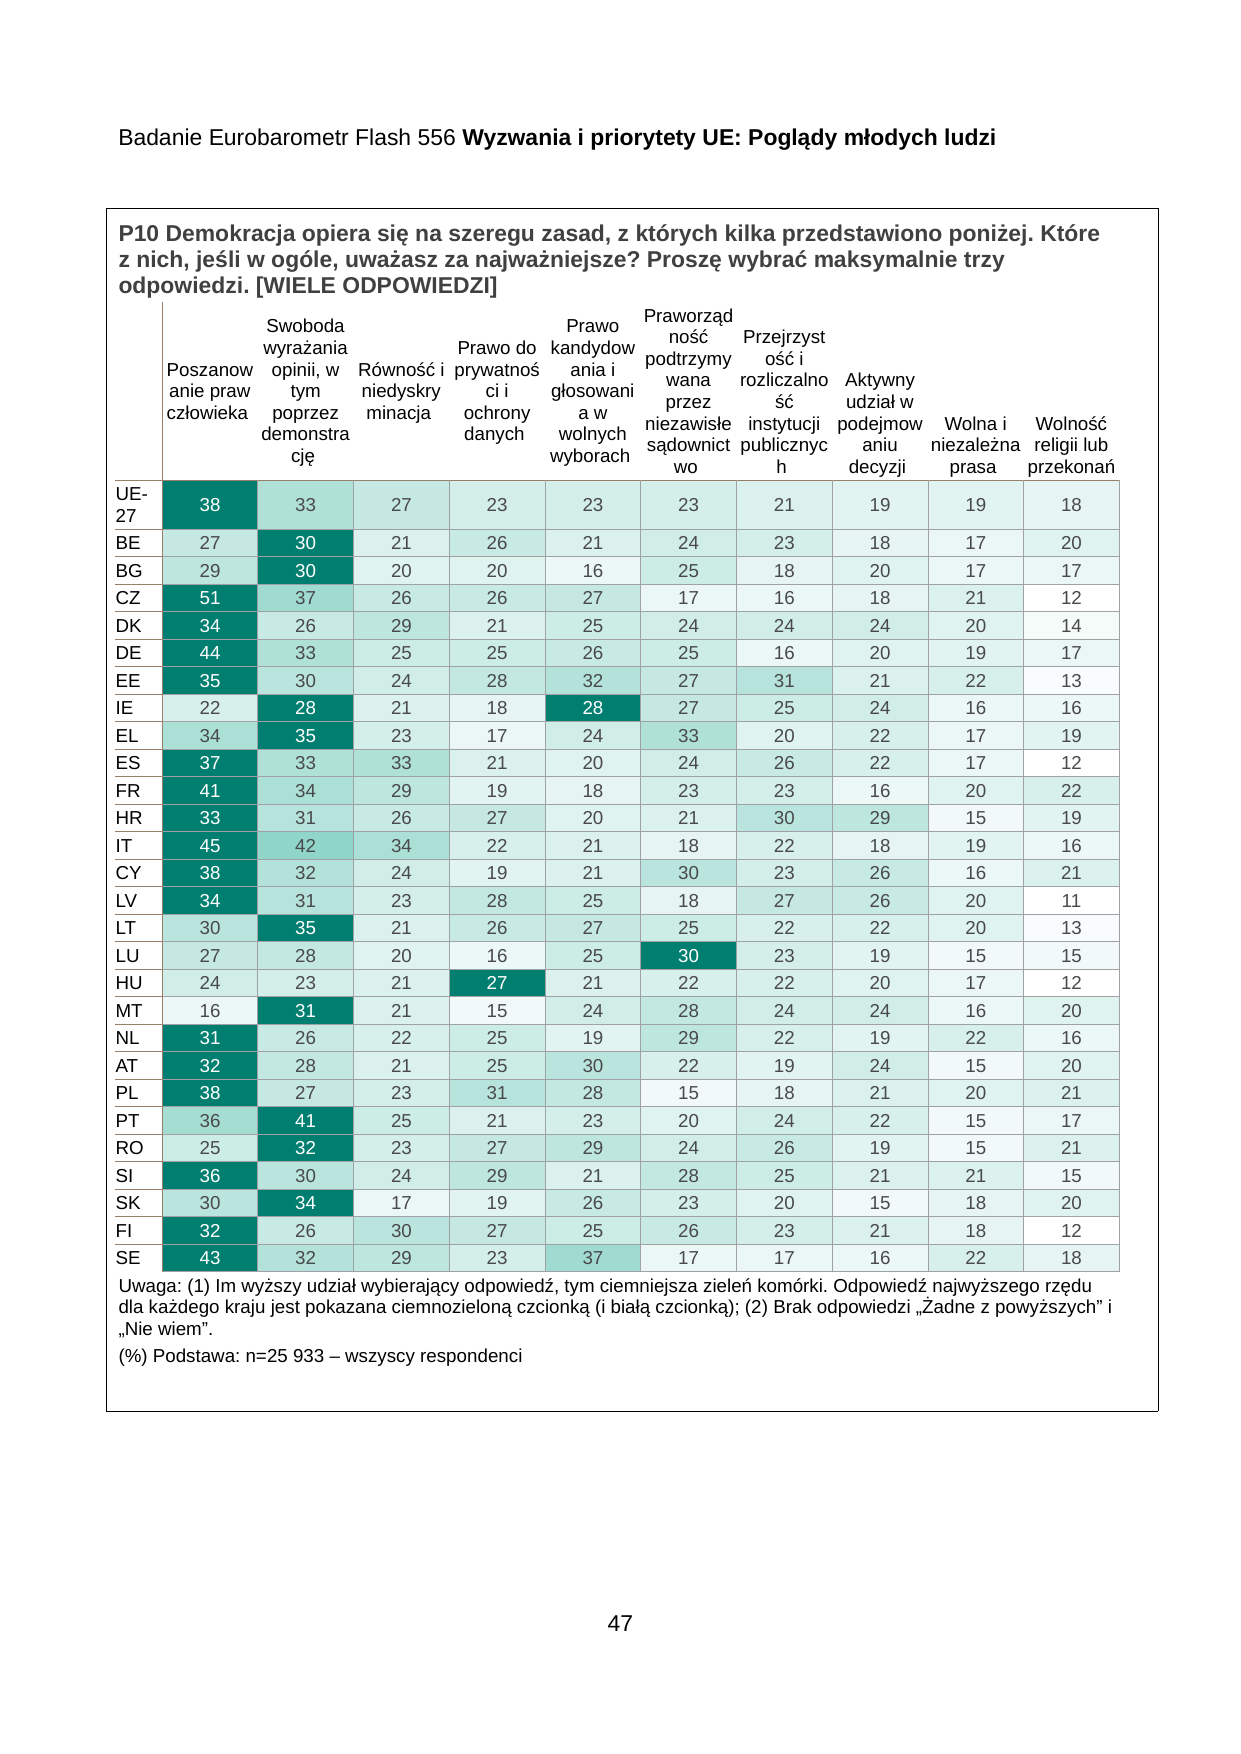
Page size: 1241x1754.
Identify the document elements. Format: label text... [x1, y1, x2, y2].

table_cell Równość i niedyskryminacja [353, 302, 449, 480]
table_cell 18 [929, 1217, 1023, 1244]
table_cell 21 [354, 970, 449, 996]
table_cell 30 [737, 805, 832, 831]
table_cell 21 [737, 481, 832, 529]
table_cell Praworządność podtrzymywana przez niezawisłe sądownictwo [640, 302, 736, 480]
table_cell 26 [641, 1217, 736, 1244]
table_cell 34 [163, 887, 257, 914]
table_cell 18 [833, 530, 928, 556]
table_cell 26 [450, 530, 545, 556]
table_cell CY [115, 860, 162, 886]
table_cell 21 [929, 1162, 1023, 1189]
table_cell 25 [163, 1135, 257, 1161]
table_cell 19 [450, 1190, 545, 1216]
table_cell 21 [354, 1052, 449, 1079]
table_cell RO [115, 1135, 162, 1161]
table_cell SI [115, 1162, 162, 1189]
table_cell 36 [163, 1107, 257, 1134]
table_cell 28 [258, 1052, 353, 1079]
table_cell 19 [1024, 805, 1119, 831]
table_cell 21 [354, 530, 449, 556]
table_cell 24 [641, 750, 736, 776]
table_cell 33 [258, 481, 353, 529]
table_cell 20 [929, 915, 1023, 941]
table_cell 30 [258, 1162, 353, 1189]
table_cell BG [115, 557, 162, 584]
table_cell 27 [450, 1217, 545, 1244]
table_cell 37 [163, 750, 257, 776]
table_cell 21 [546, 530, 640, 556]
table_cell 22 [737, 915, 832, 941]
table_cell Prawo do prywatności i ochrony danych [449, 302, 545, 480]
table_cell 25 [641, 640, 736, 666]
table_cell 23 [737, 942, 832, 969]
table_cell 16 [737, 585, 832, 611]
table_cell 22 [737, 832, 832, 859]
table_cell 26 [546, 1190, 640, 1216]
table_cell 20 [546, 750, 640, 776]
table_cell LT [115, 915, 162, 941]
table_cell 22 [833, 722, 928, 749]
table_cell 16 [833, 777, 928, 804]
table_cell 13 [1024, 915, 1119, 941]
table_cell 18 [641, 887, 736, 914]
table_cell EE [115, 667, 162, 694]
table_cell 27 [163, 942, 257, 969]
table_cell 17 [929, 530, 1023, 556]
table_cell 20 [1024, 1190, 1119, 1216]
table_cell 19 [833, 1135, 928, 1161]
table_cell Prawo kandydowania i głosowania w wolnych wyborach [545, 302, 640, 480]
table_cell 15 [833, 1190, 928, 1216]
table_cell 30 [163, 1190, 257, 1216]
table_cell 23 [737, 1217, 832, 1244]
table_cell 20 [833, 557, 928, 584]
table_cell 19 [450, 860, 545, 886]
table_cell 25 [354, 1107, 449, 1134]
table_cell 20 [737, 1190, 832, 1216]
table_cell 21 [1024, 1135, 1119, 1161]
table_cell EL [115, 722, 162, 749]
table_cell 22 [833, 750, 928, 776]
table_cell Wolna i niezależna prasa [928, 302, 1023, 480]
table_cell 32 [163, 1052, 257, 1079]
table_cell 30 [258, 530, 353, 556]
table_cell 16 [737, 640, 832, 666]
table_cell 19 [546, 1025, 640, 1051]
table_cell 35 [258, 915, 353, 941]
table_cell 17 [1024, 557, 1119, 584]
table_cell 26 [258, 1217, 353, 1244]
table_cell IT [115, 832, 162, 859]
table_cell 26 [450, 915, 545, 941]
table_cell 30 [258, 667, 353, 694]
table_cell 23 [450, 481, 545, 529]
table_cell 23 [450, 1245, 545, 1271]
table_cell 27 [737, 887, 832, 914]
table_cell 18 [546, 777, 640, 804]
table_cell 26 [354, 585, 449, 611]
table_cell CZ [115, 585, 162, 611]
table_cell 25 [641, 557, 736, 584]
table_cell 16 [833, 1245, 928, 1271]
table_cell 29 [163, 557, 257, 584]
table_cell 28 [258, 942, 353, 969]
table_cell 24 [546, 722, 640, 749]
table_cell 31 [450, 1080, 545, 1106]
table_cell 21 [450, 750, 545, 776]
table_cell 22 [833, 915, 928, 941]
table_cell Poszanowanie praw człowieka [163, 302, 257, 480]
table_cell 44 [163, 640, 257, 666]
table_cell 26 [833, 887, 928, 914]
table_cell 22 [354, 1025, 449, 1051]
table_cell 26 [258, 1025, 353, 1051]
table_cell 33 [258, 640, 353, 666]
table_cell 24 [163, 970, 257, 996]
table_cell SK [115, 1190, 162, 1216]
table_cell 15 [929, 1107, 1023, 1134]
table_cell 23 [546, 481, 640, 529]
table_cell 17 [929, 970, 1023, 996]
table_cell 20 [450, 557, 545, 584]
table_cell 15 [1024, 942, 1119, 969]
table_cell 24 [737, 1107, 832, 1134]
table_cell 17 [641, 585, 736, 611]
table_cell 29 [450, 1162, 545, 1189]
table_cell 27 [450, 970, 545, 996]
table_cell [115, 302, 162, 480]
table_cell 15 [929, 1135, 1023, 1161]
table_cell 15 [1024, 1162, 1119, 1189]
table_cell 27 [354, 481, 449, 529]
table_cell 26 [354, 805, 449, 831]
table_cell 35 [163, 667, 257, 694]
table_cell 28 [450, 667, 545, 694]
table_cell 19 [1024, 722, 1119, 749]
table_cell 21 [546, 832, 640, 859]
table_cell 28 [258, 695, 353, 721]
table_cell 27 [546, 585, 640, 611]
table_cell 19 [450, 777, 545, 804]
table_cell 42 [258, 832, 353, 859]
table_cell 38 [163, 860, 257, 886]
table_cell 20 [737, 722, 832, 749]
table_cell 22 [641, 1052, 736, 1079]
table_cell 23 [641, 481, 736, 529]
table_cell 19 [929, 640, 1023, 666]
table_cell 38 [163, 1080, 257, 1106]
table_cell 35 [258, 722, 353, 749]
table_cell 18 [833, 832, 928, 859]
table_cell 18 [833, 585, 928, 611]
table_cell 41 [163, 777, 257, 804]
table_cell 25 [450, 1025, 545, 1051]
table_header P10 Demokracja opiera się na szeregu zasad, z których kilka przedstawiono poniżej. Które z nich, jeśli w ogóle, uważasz za najważniejsze? Proszę wybrać maksymalnie trzy odpowiedzi. [WIELE ODPOWIEDZI] [115, 217, 1119, 302]
table_cell 34 [163, 722, 257, 749]
table_cell 18 [737, 557, 832, 584]
table_cell 27 [450, 805, 545, 831]
table_cell 23 [354, 1080, 449, 1106]
table_cell 23 [258, 970, 353, 996]
table_cell Wolność religii lub przekonań [1023, 302, 1119, 480]
table_cell 31 [258, 805, 353, 831]
table_cell 25 [354, 640, 449, 666]
table_cell 17 [929, 557, 1023, 584]
table_cell 22 [737, 970, 832, 996]
table_cell 27 [258, 1080, 353, 1106]
table_cell 24 [833, 997, 928, 1024]
table_cell 16 [546, 557, 640, 584]
table_cell 30 [163, 915, 257, 941]
table_cell 20 [929, 612, 1023, 639]
table_cell 23 [641, 777, 736, 804]
table_cell 34 [354, 832, 449, 859]
table_cell 31 [258, 997, 353, 1024]
table_cell PL [115, 1080, 162, 1106]
table_cell 13 [1024, 667, 1119, 694]
table_cell 19 [833, 481, 928, 529]
table_cell 24 [641, 1135, 736, 1161]
table_cell 15 [641, 1080, 736, 1106]
table_cell 20 [354, 942, 449, 969]
table_cell 18 [1024, 1245, 1119, 1271]
table_cell 20 [833, 640, 928, 666]
table_cell 17 [354, 1190, 449, 1216]
table_cell 31 [737, 667, 832, 694]
table_cell 17 [929, 722, 1023, 749]
table_cell 26 [258, 612, 353, 639]
table_cell 34 [163, 612, 257, 639]
table_cell 29 [546, 1135, 640, 1161]
table_cell 25 [546, 1217, 640, 1244]
table_cell 29 [354, 612, 449, 639]
table_cell 21 [1024, 1080, 1119, 1106]
table_cell 18 [929, 1190, 1023, 1216]
table_cell 22 [929, 1245, 1023, 1271]
table_cell 19 [929, 481, 1023, 529]
table_cell HU [115, 970, 162, 996]
table_cell 20 [641, 1107, 736, 1134]
table_cell 15 [450, 997, 545, 1024]
table_cell 21 [354, 695, 449, 721]
table_cell HR [115, 805, 162, 831]
table_cell 23 [354, 1135, 449, 1161]
table_cell IE [115, 695, 162, 721]
table_cell 27 [163, 530, 257, 556]
table_cell 29 [641, 1025, 736, 1051]
table_cell UE-27 [115, 481, 162, 529]
table_cell 21 [833, 1080, 928, 1106]
table_cell 51 [163, 585, 257, 611]
table_cell 26 [450, 585, 545, 611]
table_cell 20 [833, 970, 928, 996]
table_cell Aktywny udział w podejmowaniu decyzji [832, 302, 928, 480]
table_cell 14 [1024, 612, 1119, 639]
table_cell 22 [450, 832, 545, 859]
table_cell 24 [641, 612, 736, 639]
table_cell 21 [546, 1162, 640, 1189]
table_cell 25 [737, 695, 832, 721]
table_cell 24 [354, 860, 449, 886]
table_cell 32 [258, 860, 353, 886]
table_cell 17 [1024, 1107, 1119, 1134]
table_cell 16 [1024, 695, 1119, 721]
table_cell Uwaga: (1) Im wyższy udział wybierający odpowiedź, tym ciemniejsza zieleń komórki. Odpowiedź najwyższego rzędu dla każdego kraju jest pokazana ciemnozieloną czcionką (i białą czcionką); (2) Brak odpowiedzi „Żadne z powyższych” i „Nie wiem”. [115, 1271, 1119, 1342]
table_cell 26 [546, 640, 640, 666]
table_cell 28 [546, 1080, 640, 1106]
table_cell FI [115, 1217, 162, 1244]
table_cell 33 [354, 750, 449, 776]
table_cell 21 [1024, 860, 1119, 886]
table_cell LU [115, 942, 162, 969]
table_cell 23 [354, 887, 449, 914]
table_cell 15 [929, 1052, 1023, 1079]
table_cell 33 [258, 750, 353, 776]
table_cell 24 [641, 530, 736, 556]
table_cell 34 [258, 1190, 353, 1216]
table_cell 27 [641, 667, 736, 694]
table_cell 20 [546, 805, 640, 831]
table_cell SE [115, 1245, 162, 1271]
table_cell 20 [929, 777, 1023, 804]
table_cell 15 [929, 942, 1023, 969]
table_cell 16 [450, 942, 545, 969]
table_cell 19 [833, 1025, 928, 1051]
table_cell 22 [833, 1107, 928, 1134]
table_cell BE [115, 530, 162, 556]
table_cell 25 [737, 1162, 832, 1189]
table_cell 22 [163, 695, 257, 721]
table_cell 16 [929, 997, 1023, 1024]
table_cell 31 [258, 887, 353, 914]
table_cell PT [115, 1107, 162, 1134]
table_cell 19 [737, 1052, 832, 1079]
table_cell 24 [354, 667, 449, 694]
table_cell 23 [737, 777, 832, 804]
table_cell 30 [641, 860, 736, 886]
table_cell 24 [737, 997, 832, 1024]
table_cell ES [115, 750, 162, 776]
table_cell 21 [641, 805, 736, 831]
table_cell 30 [641, 942, 736, 969]
table_cell 24 [833, 612, 928, 639]
table_cell 31 [163, 1025, 257, 1051]
table_cell 24 [833, 1052, 928, 1079]
table_cell 27 [450, 1135, 545, 1161]
table_cell 32 [546, 667, 640, 694]
table_cell 18 [450, 695, 545, 721]
table_cell 22 [1024, 777, 1119, 804]
table_cell 28 [641, 997, 736, 1024]
table_cell 16 [1024, 832, 1119, 859]
table_cell 23 [354, 722, 449, 749]
table_cell 19 [929, 832, 1023, 859]
table_cell 33 [163, 805, 257, 831]
table_cell 12 [1024, 750, 1119, 776]
table_cell 29 [354, 1245, 449, 1271]
table_cell 21 [833, 667, 928, 694]
table_cell 23 [737, 860, 832, 886]
table_cell 37 [546, 1245, 640, 1271]
table_cell 20 [929, 1080, 1023, 1106]
table_cell 28 [641, 1162, 736, 1189]
table_cell 12 [1024, 970, 1119, 996]
table_cell 30 [354, 1217, 449, 1244]
table_cell 21 [450, 1107, 545, 1134]
table_cell 21 [354, 915, 449, 941]
table_cell 12 [1024, 585, 1119, 611]
table_cell 26 [737, 750, 832, 776]
table_cell 15 [929, 805, 1023, 831]
table_cell AT [115, 1052, 162, 1079]
table_cell 22 [641, 970, 736, 996]
table_cell 25 [546, 612, 640, 639]
table_cell 18 [737, 1080, 832, 1106]
table_cell 28 [450, 887, 545, 914]
table_cell 43 [163, 1245, 257, 1271]
table_cell 32 [163, 1217, 257, 1244]
table_cell 34 [258, 777, 353, 804]
table_cell FR [115, 777, 162, 804]
table_cell 37 [258, 585, 353, 611]
table_cell 22 [929, 667, 1023, 694]
table_cell 29 [833, 805, 928, 831]
table_cell 17 [929, 750, 1023, 776]
table_cell NL [115, 1025, 162, 1051]
table_cell 17 [1024, 640, 1119, 666]
table_cell 45 [163, 832, 257, 859]
table_cell (%) Podstawa: n=25 933 – wszyscy respondenci [115, 1342, 1119, 1369]
table_cell 16 [1024, 1025, 1119, 1051]
table_cell LV [115, 887, 162, 914]
table_cell Swoboda wyrażania opinii, w tym poprzez demonstrację [258, 302, 353, 480]
table_cell Przejrzystość i rozliczalność instytucji publicznych [736, 302, 832, 480]
table_cell 23 [737, 530, 832, 556]
table_cell 25 [450, 640, 545, 666]
table_cell 29 [354, 777, 449, 804]
table_cell 22 [929, 1025, 1023, 1051]
table_cell DK [115, 612, 162, 639]
table_cell 32 [258, 1245, 353, 1271]
table_cell 21 [546, 860, 640, 886]
table_cell 11 [1024, 887, 1119, 914]
table_cell 24 [833, 695, 928, 721]
table_cell DE [115, 640, 162, 666]
table_cell 32 [258, 1135, 353, 1161]
table_cell 24 [546, 997, 640, 1024]
table_cell 24 [737, 612, 832, 639]
table_cell 20 [1024, 1052, 1119, 1079]
table_cell 18 [1024, 481, 1119, 529]
table_cell 24 [354, 1162, 449, 1189]
table_cell 20 [354, 557, 449, 584]
table_cell 26 [833, 860, 928, 886]
table_cell 21 [546, 970, 640, 996]
table_cell 38 [163, 481, 257, 529]
table_cell 21 [354, 997, 449, 1024]
table_cell 23 [546, 1107, 640, 1134]
table_cell 28 [546, 695, 640, 721]
table_cell 16 [929, 695, 1023, 721]
table_cell 25 [450, 1052, 545, 1079]
table_cell MT [115, 997, 162, 1024]
table_cell 16 [929, 860, 1023, 886]
table_cell 21 [929, 585, 1023, 611]
table_cell 20 [1024, 997, 1119, 1024]
table_cell 27 [546, 915, 640, 941]
table_cell 30 [258, 557, 353, 584]
table_cell 30 [546, 1052, 640, 1079]
table_cell 17 [737, 1245, 832, 1271]
table_cell 23 [641, 1190, 736, 1216]
table_cell 21 [833, 1217, 928, 1244]
table_cell 17 [641, 1245, 736, 1271]
table_cell 21 [833, 1162, 928, 1189]
table_cell 25 [641, 915, 736, 941]
table_cell 25 [546, 887, 640, 914]
table_cell 18 [641, 832, 736, 859]
table_cell 12 [1024, 1217, 1119, 1244]
table_cell 22 [737, 1025, 832, 1051]
table_cell 16 [163, 997, 257, 1024]
table_cell 36 [163, 1162, 257, 1189]
table_cell 20 [1024, 530, 1119, 556]
table_cell 20 [929, 887, 1023, 914]
table_cell 17 [450, 722, 545, 749]
table_cell 21 [450, 612, 545, 639]
table_cell 33 [641, 722, 736, 749]
table_cell 27 [641, 695, 736, 721]
table_cell 19 [833, 942, 928, 969]
table_cell 25 [546, 942, 640, 969]
table_cell 41 [258, 1107, 353, 1134]
table_cell 26 [737, 1135, 832, 1161]
